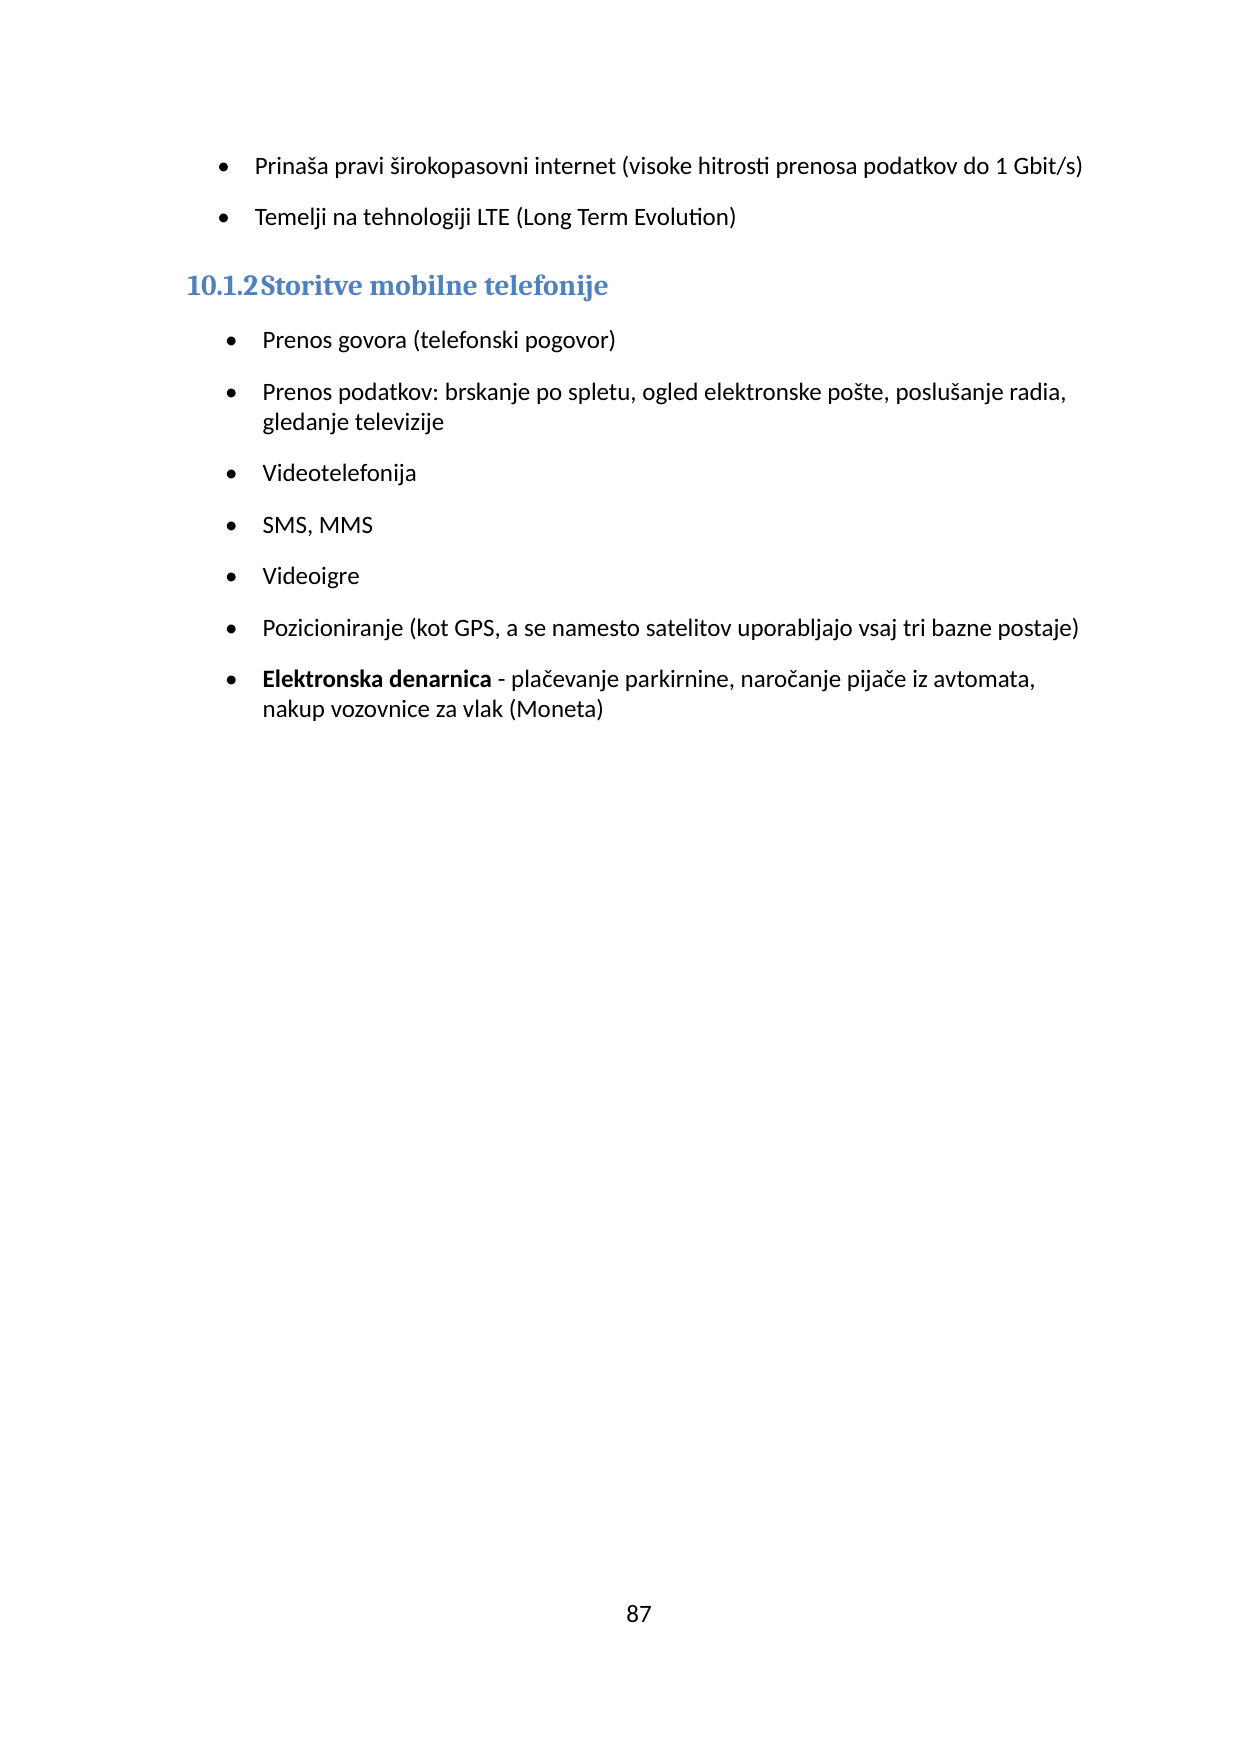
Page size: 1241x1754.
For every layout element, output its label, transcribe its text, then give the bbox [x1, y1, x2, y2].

list Videoigre [225, 560, 1090, 591]
list Elektronska denarnica - plačevanje parkirnine, naročanje pijače iz avtomata, nakup vozovnice za vlak (Moneta) [225, 663, 1090, 724]
list Temelji na tehnologiji LTE (Long Term Evolution) [217, 201, 1090, 232]
list Prinaša pravi širokopasovni internet (visoke hitrosti prenosa podatkov do 1 Gbit/s) [217, 150, 1090, 181]
list Pozicioniranje (kot GPS, a se namesto satelitov uporabljajo vsaj tri bazne postaje) [225, 612, 1090, 642]
list Prenos govora (telefonski pogovor) [225, 324, 1090, 355]
list SMS, MMS [225, 509, 1090, 539]
subtitle Storitve mobilne telefonije [187, 269, 1090, 303]
list Videotelefonija [225, 458, 1090, 488]
list Prenos podatkov: brskanje po spletu, ogled elektronske pošte, poslušanje radia, gledanje televizije [225, 376, 1090, 437]
